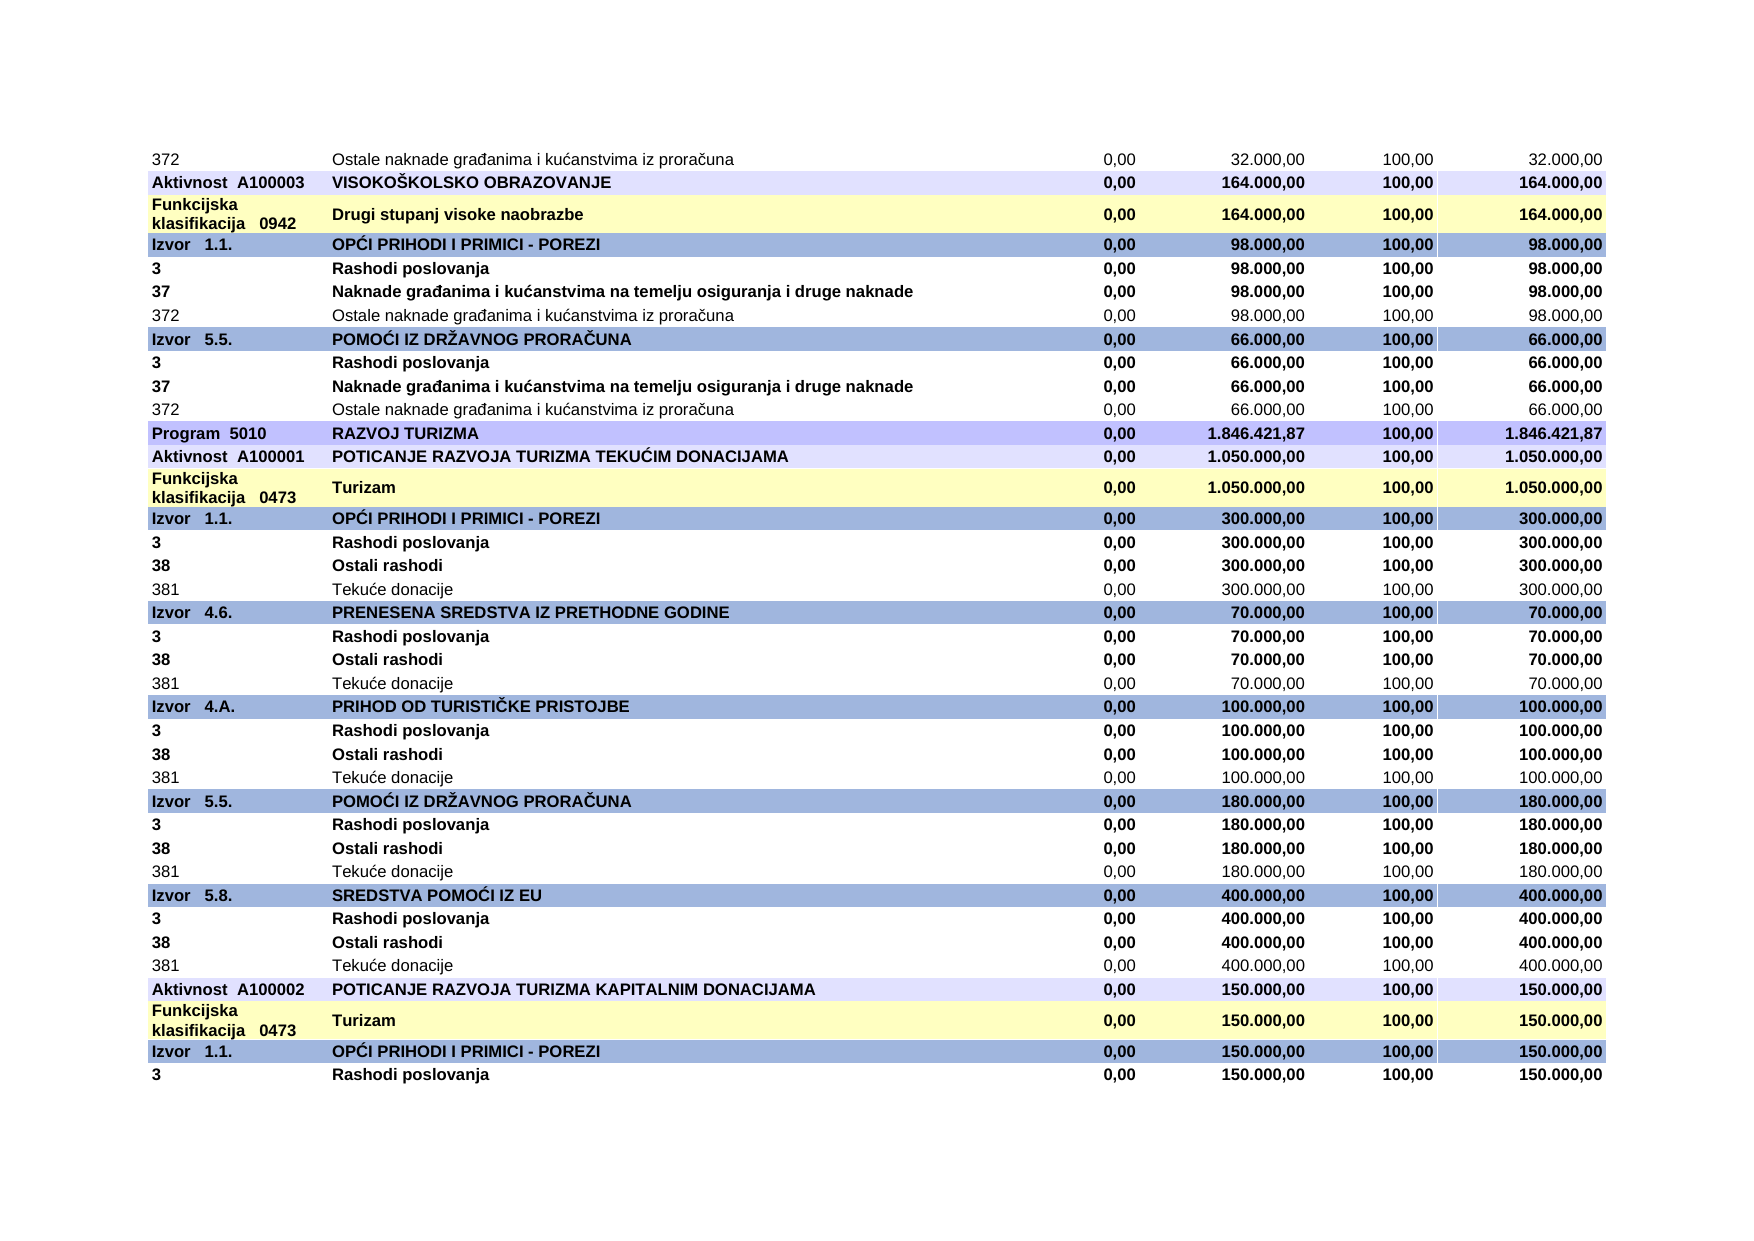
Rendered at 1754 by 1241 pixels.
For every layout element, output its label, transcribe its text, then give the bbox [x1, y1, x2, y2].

table_cell 3 [148, 530, 328, 554]
table_cell 0,00 [971, 601, 1140, 624]
table_cell 150.000,00 [1140, 978, 1309, 1001]
table_cell Ostali rashodi [328, 648, 971, 672]
table_cell Izvor 1.1. [148, 233, 328, 257]
table_cell 300.000,00 [1140, 507, 1309, 530]
table_cell 0,00 [971, 398, 1140, 421]
table_cell 70.000,00 [1140, 601, 1309, 624]
table_cell 100,00 [1309, 195, 1437, 233]
table_cell Rashodi poslovanja [328, 351, 971, 374]
table_cell 100,00 [1309, 884, 1437, 907]
table_cell 400.000,00 [1438, 907, 1606, 931]
table_cell POTICANJE RAZVOJA TURIZMA TEKUĆIM DONACIJAMA [328, 445, 971, 468]
table_cell 400.000,00 [1140, 954, 1309, 978]
table_cell 1.846.421,87 [1438, 421, 1606, 445]
table_cell 100,00 [1309, 1001, 1437, 1039]
table_cell SREDSTVA POMOĆI IZ EU [328, 884, 971, 907]
table_cell 381 [148, 672, 328, 695]
table_cell 150.000,00 [1140, 1063, 1309, 1087]
table_cell 372 [148, 148, 328, 171]
table_cell 66.000,00 [1438, 327, 1606, 351]
table_cell 70.000,00 [1438, 625, 1606, 648]
table_cell 0,00 [971, 625, 1140, 648]
table_cell 0,00 [971, 445, 1140, 468]
table_cell Tekuće donacije [328, 672, 971, 695]
table_cell 300.000,00 [1140, 530, 1309, 554]
table_cell 0,00 [971, 304, 1140, 327]
table_cell 3 [148, 257, 328, 280]
table_cell 100,00 [1309, 1063, 1437, 1087]
table_cell 164.000,00 [1140, 195, 1309, 233]
table_cell 66.000,00 [1438, 398, 1606, 421]
table_cell 150.000,00 [1140, 1040, 1309, 1063]
table_cell PRENESENA SREDSTVA IZ PRETHODNE GODINE [328, 601, 971, 624]
table_cell 100,00 [1309, 836, 1437, 860]
table_cell Rashodi poslovanja [328, 530, 971, 554]
table_cell 0,00 [971, 719, 1140, 742]
table_cell 0,00 [971, 327, 1140, 351]
table_cell 98.000,00 [1438, 257, 1606, 280]
table_cell 100.000,00 [1140, 766, 1309, 789]
table_cell 100,00 [1309, 907, 1437, 931]
table_cell Funkcijska klasifikacija 0473 [148, 469, 328, 507]
table_cell 100,00 [1309, 280, 1437, 304]
table_cell 0,00 [971, 978, 1140, 1001]
table_cell 0,00 [971, 907, 1140, 931]
table_cell 300.000,00 [1140, 554, 1309, 577]
table_cell 100,00 [1309, 931, 1437, 954]
table_cell 180.000,00 [1140, 860, 1309, 883]
table_cell 0,00 [971, 860, 1140, 883]
table_cell Drugi stupanj visoke naobrazbe [328, 195, 971, 233]
table_cell 100,00 [1309, 304, 1437, 327]
table_cell POTICANJE RAZVOJA TURIZMA KAPITALNIM DONACIJAMA [328, 978, 971, 1001]
table_cell 381 [148, 766, 328, 789]
table_cell 180.000,00 [1140, 789, 1309, 813]
table_cell 180.000,00 [1438, 860, 1606, 883]
table_cell 0,00 [971, 578, 1140, 601]
table_cell 100,00 [1309, 672, 1437, 695]
table_cell 38 [148, 836, 328, 860]
table_cell 66.000,00 [1140, 374, 1309, 398]
table_cell VISOKOŠKOLSKO OBRAZOVANJE [328, 171, 971, 195]
table_cell 300.000,00 [1438, 507, 1606, 530]
table_cell 100,00 [1309, 171, 1437, 195]
table_cell Rashodi poslovanja [328, 1063, 971, 1087]
table_cell 180.000,00 [1140, 813, 1309, 836]
table_cell Rashodi poslovanja [328, 719, 971, 742]
table_cell 66.000,00 [1140, 351, 1309, 374]
table_cell 150.000,00 [1140, 1001, 1309, 1039]
table_cell OPĆI PRIHODI I PRIMICI - POREZI [328, 233, 971, 257]
table_cell 150.000,00 [1438, 1040, 1606, 1063]
table_cell 32.000,00 [1140, 148, 1309, 171]
table_cell 66.000,00 [1438, 374, 1606, 398]
table_cell 100,00 [1309, 578, 1437, 601]
table_cell 98.000,00 [1140, 304, 1309, 327]
table_cell 100.000,00 [1438, 742, 1606, 766]
table_cell 0,00 [971, 554, 1140, 577]
table_cell POMOĆI IZ DRŽAVNOG PRORAČUNA [328, 327, 971, 351]
table_cell 381 [148, 578, 328, 601]
table_cell 0,00 [971, 374, 1140, 398]
table_cell 0,00 [971, 931, 1140, 954]
table_cell 100,00 [1309, 1040, 1437, 1063]
table_cell 300.000,00 [1140, 578, 1309, 601]
table_cell 100,00 [1309, 601, 1437, 624]
table_cell 98.000,00 [1438, 304, 1606, 327]
table_cell Ostale naknade građanima i kućanstvima iz proračuna [328, 304, 971, 327]
table_cell 0,00 [971, 233, 1140, 257]
table_cell POMOĆI IZ DRŽAVNOG PRORAČUNA [328, 789, 971, 813]
table_cell 37 [148, 374, 328, 398]
table_cell Izvor 1.1. [148, 1040, 328, 1063]
table_cell 100,00 [1309, 469, 1437, 507]
table_cell Ostale naknade građanima i kućanstvima iz proračuna [328, 148, 971, 171]
table_cell 400.000,00 [1438, 884, 1606, 907]
table_cell 0,00 [971, 954, 1140, 978]
table_cell 0,00 [971, 421, 1140, 445]
table_cell 0,00 [971, 1001, 1140, 1039]
table_cell Tekuće donacije [328, 766, 971, 789]
table_cell Naknade građanima i kućanstvima na temelju osiguranja i druge naknade [328, 280, 971, 304]
table_cell 100,00 [1309, 954, 1437, 978]
table_cell 98.000,00 [1140, 233, 1309, 257]
table_cell 0,00 [971, 469, 1140, 507]
table_cell 70.000,00 [1140, 625, 1309, 648]
table_cell 100,00 [1309, 374, 1437, 398]
table_cell 100,00 [1309, 398, 1437, 421]
table_cell Ostali rashodi [328, 742, 971, 766]
table_cell Tekuće donacije [328, 860, 971, 883]
table_cell 70.000,00 [1438, 648, 1606, 672]
table_cell 100.000,00 [1140, 742, 1309, 766]
table_cell 1.050.000,00 [1140, 469, 1309, 507]
table_cell 66.000,00 [1140, 327, 1309, 351]
table_cell 100,00 [1309, 148, 1437, 171]
table_cell 1.050.000,00 [1140, 445, 1309, 468]
table_cell 1.050.000,00 [1438, 469, 1606, 507]
table_cell 0,00 [971, 884, 1140, 907]
table_cell 100,00 [1309, 813, 1437, 836]
table_cell 300.000,00 [1438, 578, 1606, 601]
table_cell Tekuće donacije [328, 578, 971, 601]
table_cell 0,00 [971, 648, 1140, 672]
table_cell 100,00 [1309, 421, 1437, 445]
table_cell 100,00 [1309, 860, 1437, 883]
table_cell 3 [148, 907, 328, 931]
table_cell 150.000,00 [1438, 978, 1606, 1001]
table_cell 100.000,00 [1438, 695, 1606, 719]
table_cell 100,00 [1309, 648, 1437, 672]
table_cell 100,00 [1309, 742, 1437, 766]
table_cell Izvor 5.5. [148, 327, 328, 351]
table_cell 100,00 [1309, 625, 1437, 648]
table_cell 0,00 [971, 148, 1140, 171]
table_cell 66.000,00 [1140, 398, 1309, 421]
table_cell 381 [148, 954, 328, 978]
table_cell 66.000,00 [1438, 351, 1606, 374]
table_cell Ostali rashodi [328, 554, 971, 577]
table_cell 3 [148, 813, 328, 836]
table_cell 180.000,00 [1438, 813, 1606, 836]
table_cell 70.000,00 [1140, 648, 1309, 672]
table_cell Rashodi poslovanja [328, 625, 971, 648]
table_cell 38 [148, 648, 328, 672]
table_cell 400.000,00 [1438, 931, 1606, 954]
table_cell 0,00 [971, 530, 1140, 554]
table_cell 3 [148, 719, 328, 742]
table_cell 100,00 [1309, 327, 1437, 351]
table_cell 38 [148, 742, 328, 766]
table_cell 0,00 [971, 351, 1140, 374]
table_cell 0,00 [971, 1040, 1140, 1063]
table_cell 100,00 [1309, 695, 1437, 719]
table_cell 300.000,00 [1438, 554, 1606, 577]
table_cell RAZVOJ TURIZMA [328, 421, 971, 445]
table_cell Izvor 4.A. [148, 695, 328, 719]
table_cell Izvor 5.8. [148, 884, 328, 907]
table_cell Funkcijska klasifikacija 0942 [148, 195, 328, 233]
table_cell 372 [148, 304, 328, 327]
table_cell 37 [148, 280, 328, 304]
table_cell 98.000,00 [1140, 280, 1309, 304]
table_cell 400.000,00 [1438, 954, 1606, 978]
table_cell 0,00 [971, 695, 1140, 719]
table_cell Rashodi poslovanja [328, 907, 971, 931]
table_cell 400.000,00 [1140, 884, 1309, 907]
table_cell 0,00 [971, 789, 1140, 813]
table_cell 38 [148, 554, 328, 577]
table_cell 150.000,00 [1438, 1063, 1606, 1087]
table_cell 0,00 [971, 836, 1140, 860]
table_cell 0,00 [971, 766, 1140, 789]
table_cell Rashodi poslovanja [328, 813, 971, 836]
table_cell 381 [148, 860, 328, 883]
table_cell Aktivnost A100003 [148, 171, 328, 195]
table_cell PRIHOD OD TURISTIČKE PRISTOJBE [328, 695, 971, 719]
table_cell Program 5010 [148, 421, 328, 445]
table_cell 0,00 [971, 813, 1140, 836]
table_cell Ostali rashodi [328, 931, 971, 954]
table_cell 32.000,00 [1438, 148, 1606, 171]
table_cell 100,00 [1309, 554, 1437, 577]
table_cell 0,00 [971, 171, 1140, 195]
table_cell 100.000,00 [1140, 695, 1309, 719]
table_cell OPĆI PRIHODI I PRIMICI - POREZI [328, 1040, 971, 1063]
table_cell 100,00 [1309, 530, 1437, 554]
table_cell 3 [148, 351, 328, 374]
table_cell Izvor 4.6. [148, 601, 328, 624]
table_cell OPĆI PRIHODI I PRIMICI - POREZI [328, 507, 971, 530]
table_cell 100,00 [1309, 445, 1437, 468]
table_cell 0,00 [971, 257, 1140, 280]
table_cell 100,00 [1309, 233, 1437, 257]
table_cell 372 [148, 398, 328, 421]
table_cell 100,00 [1309, 351, 1437, 374]
table_cell 70.000,00 [1140, 672, 1309, 695]
table_cell 0,00 [971, 507, 1140, 530]
table_cell 100,00 [1309, 719, 1437, 742]
table_cell 0,00 [971, 280, 1140, 304]
table_cell Izvor 5.5. [148, 789, 328, 813]
table_cell 100,00 [1309, 507, 1437, 530]
table_cell Ostali rashodi [328, 836, 971, 860]
table_cell Ostale naknade građanima i kućanstvima iz proračuna [328, 398, 971, 421]
table_cell Aktivnost A100002 [148, 978, 328, 1001]
table_cell 1.846.421,87 [1140, 421, 1309, 445]
table_cell 300.000,00 [1438, 530, 1606, 554]
table_cell 98.000,00 [1140, 257, 1309, 280]
table_cell 0,00 [971, 1063, 1140, 1087]
table_cell 98.000,00 [1438, 233, 1606, 257]
table_cell 180.000,00 [1438, 789, 1606, 813]
table_cell Turizam [328, 469, 971, 507]
table_cell 164.000,00 [1438, 171, 1606, 195]
table_cell 150.000,00 [1438, 1001, 1606, 1039]
table_cell Rashodi poslovanja [328, 257, 971, 280]
table_cell Funkcijska klasifikacija 0473 [148, 1001, 328, 1039]
table_cell 164.000,00 [1438, 195, 1606, 233]
table_cell 1.050.000,00 [1438, 445, 1606, 468]
table_cell Aktivnost A100001 [148, 445, 328, 468]
table_cell 400.000,00 [1140, 931, 1309, 954]
table_cell 98.000,00 [1438, 280, 1606, 304]
table_cell 100.000,00 [1140, 719, 1309, 742]
table_cell 70.000,00 [1438, 601, 1606, 624]
table_cell 400.000,00 [1140, 907, 1309, 931]
table_cell 3 [148, 1063, 328, 1087]
table_cell 180.000,00 [1438, 836, 1606, 860]
table_cell 100.000,00 [1438, 719, 1606, 742]
table_cell 70.000,00 [1438, 672, 1606, 695]
table_cell Naknade građanima i kućanstvima na temelju osiguranja i druge naknade [328, 374, 971, 398]
table_cell 38 [148, 931, 328, 954]
table_cell Izvor 1.1. [148, 507, 328, 530]
table_cell 100,00 [1309, 789, 1437, 813]
table_cell Tekuće donacije [328, 954, 971, 978]
table_cell 100.000,00 [1438, 766, 1606, 789]
table_cell 100,00 [1309, 766, 1437, 789]
table_cell 0,00 [971, 195, 1140, 233]
table_cell 164.000,00 [1140, 171, 1309, 195]
table_cell 100,00 [1309, 978, 1437, 1001]
table_cell 0,00 [971, 672, 1140, 695]
table_cell 0,00 [971, 742, 1140, 766]
table_cell 3 [148, 625, 328, 648]
table_cell 100,00 [1309, 257, 1437, 280]
table_cell Turizam [328, 1001, 971, 1039]
table_cell 180.000,00 [1140, 836, 1309, 860]
